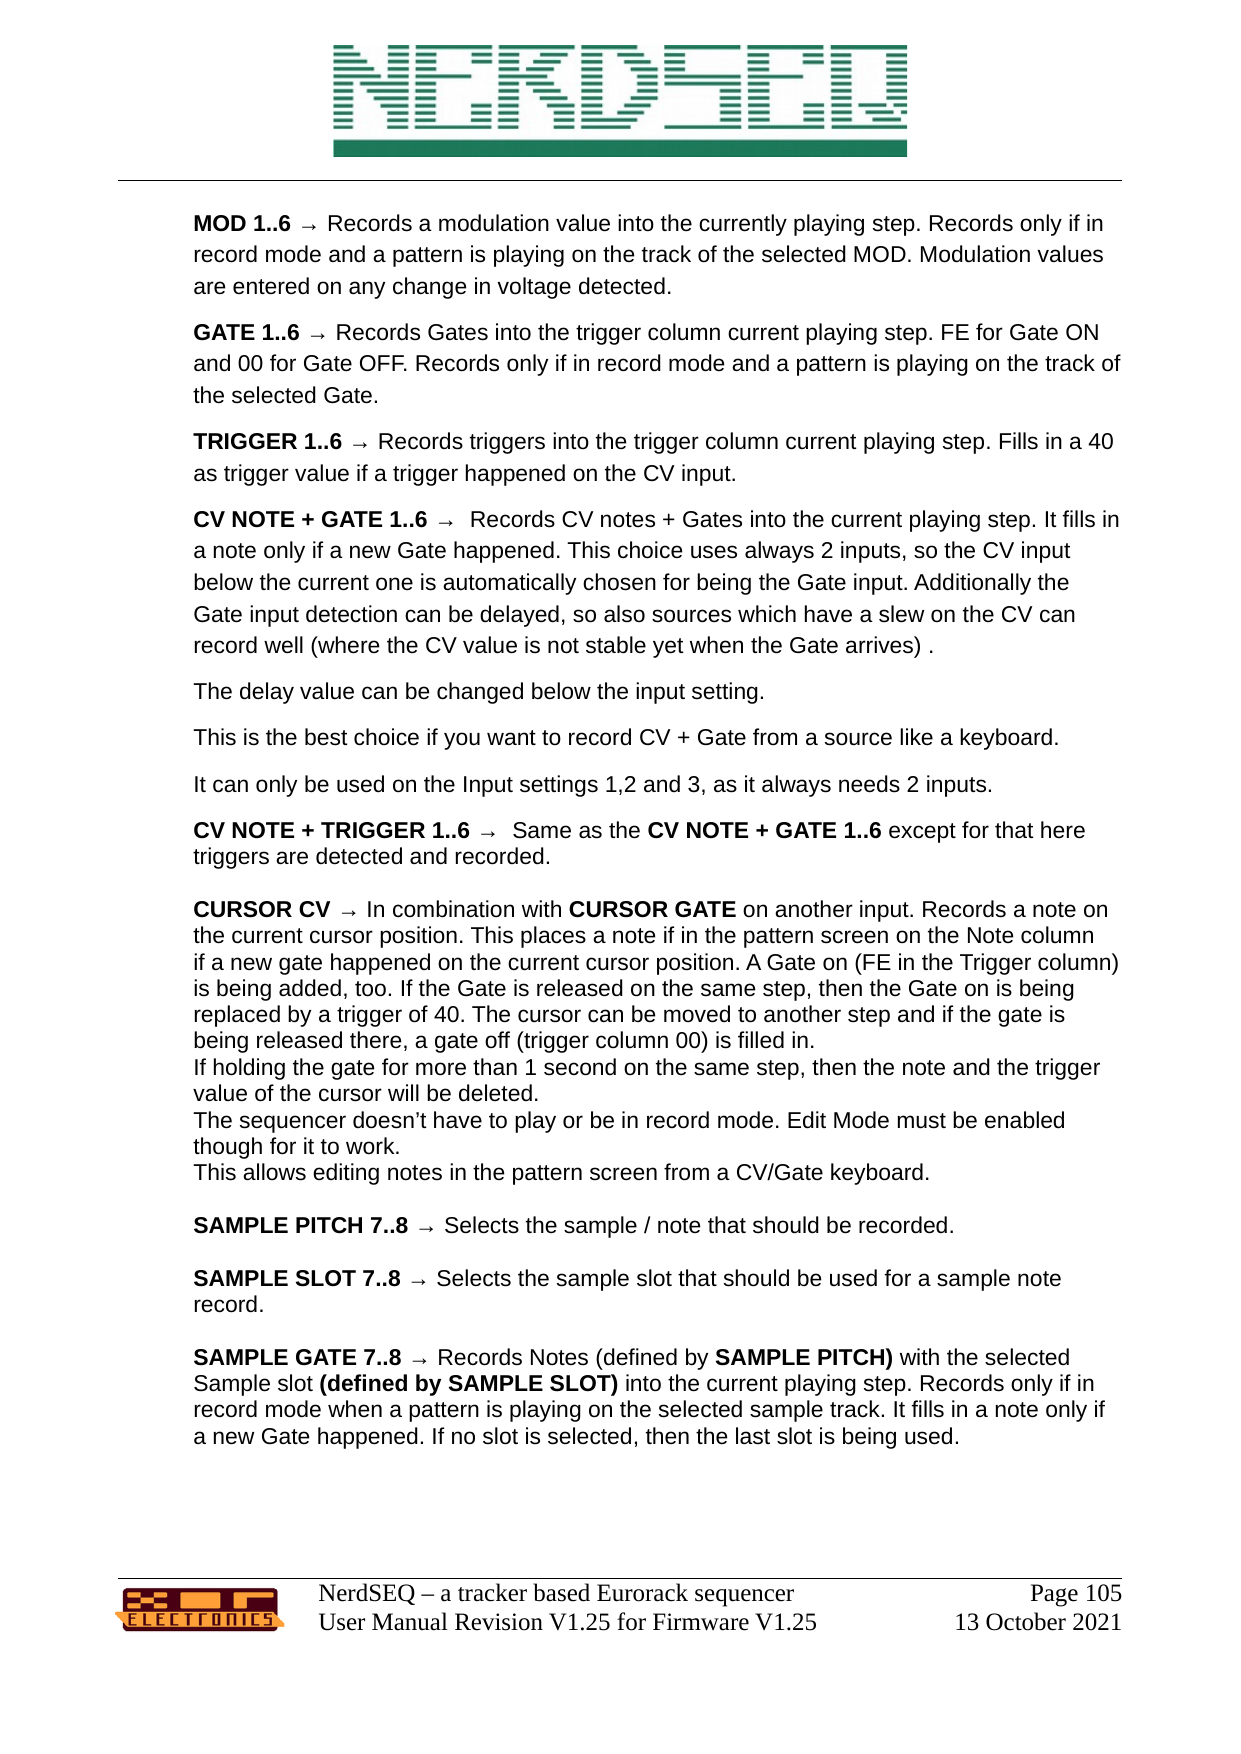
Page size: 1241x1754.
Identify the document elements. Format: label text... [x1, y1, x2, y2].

text This is the best choice if you want to record CV + Gate from a source like a keyboard. [118, 724, 1122, 751]
text SAMPLE GATE 7..8 → Records Notes (defined by SAMPLE PITCH) with the selected Sample slot (defined by SAMPLE SLOT) into the current playing step. Records only if in record mode when a pattern is playing on the selected sample track. It fills in a note only if a new Gate happened. If no slot is selected, then the last slot is being used. [193, 1344, 1122, 1449]
text CV NOTE + TRIGGER 1..6 → Same as the CV NOTE + GATE 1..6 except for that here triggers are detected and recorded. [118, 817, 1122, 869]
text If holding the gate for more than 1 second on the same step, then the note and the trigger value of the cursor will be deleted. [118, 1054, 1122, 1107]
picture [115, 1584, 285, 1634]
text The sequencer doesn’t have to play or be in record mode. Edit Mode must be enabled though for it to work. [118, 1107, 1122, 1159]
text This allows editing notes in the pattern screen from a CV/Gate keyboard. [118, 1159, 1122, 1186]
text It can only be used on the Input settings 1,2 and 3, as it always needs 2 inputs. [118, 771, 1122, 797]
text CV NOTE + GATE 1..6 → Records CV notes + Gates into the current playing step. It fills in a note only if a new Gate happened. This choice uses always 2 inputs, so the CV input below the current one is automatically chosen for being the Gate input. Additionally the Gate input detection can be delayed, so also sources which have a slew on the CV can record well (where the CV value is not stable yet when the Gate arrives) . [193, 506, 1122, 658]
text CURSOR CV → In combination with CURSOR GATE on another input. Records a note on the current cursor position. This places a note if in the pattern screen on the Note column if a new gate happened on the current cursor position. A Gate on (FE in the Trigger column) is being added, too. If the Gate is released on the same step, then the Gate on is being replaced by a trigger of 40. The cursor can be moved to another step and if the gate is being released there, a gate off (trigger column 00) is filled in. [118, 896, 1122, 1054]
text MOD 1..6 → Records a modulation value into the currently playing step. Records only if in record mode and a pattern is playing on the track of the selected MOD. Modulation values are entered on any change in voltage detected. [118, 209, 1122, 299]
text TRIGGER 1..6 → Records triggers into the trigger column current playing step. Fills in a 40 as trigger value if a trigger happened on the CV input. [118, 428, 1122, 486]
text SAMPLE SLOT 7..8 → Selects the sample slot that should be used for a sample note record. [118, 1265, 1122, 1317]
text GATE 1..6 → Records Gates into the trigger column current playing step. FE for Gate ON and 00 for Gate OFF. Records only if in record mode and a pattern is playing on the track of the selected Gate. [118, 319, 1122, 408]
text The delay value can be changed below the input setting. [118, 678, 1122, 704]
text SAMPLE PITCH 7..8 → Selects the sample / note that should be recorded. [118, 1212, 1122, 1238]
picture [333, 45, 908, 157]
